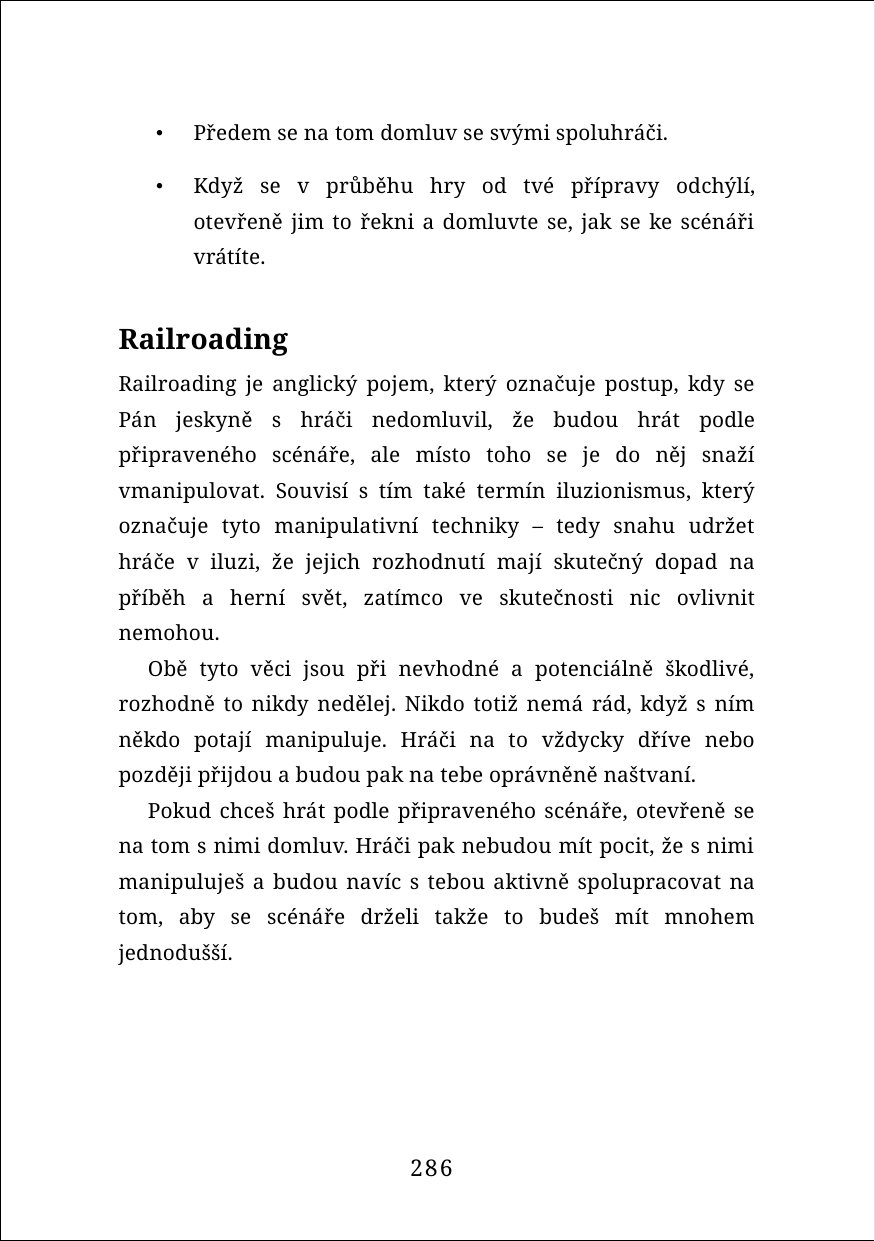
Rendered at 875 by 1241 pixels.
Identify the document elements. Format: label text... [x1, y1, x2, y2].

list Předem se na tom domluv se svými spoluhráči. [156, 118, 756, 147]
text Railroading je anglický pojem, který označuje postup, kdy se Pán jeskyně s hráči nedomluvil, že budou hrát podle připraveného scénáře, ale místo toho se je do něj snaží vmanipulovat. Souvisí s tím také termín iluzionismus, který označuje tyto manipulativní techniky – tedy snahu udržet hráče v iluzi, že jejich rozhodnutí mají skutečný dopad na příběh a herní svět, zatímco ve skutečnosti nic ovlivnit nemohou. Obě tyto věci jsou při nevhodné a potenciálně škodlivé, rozhodně to nikdy nedělej. Nikdo totiž nemá rád, když s ním někdo potají manipuluje. Hráči na to vždycky dříve nebo později přijdou a budou pak na tebe oprávněně naštvaní. Pokud chceš hrát podle připraveného scénáře, otevřeně se na tom s nimi domluv. Hráči pak nebudou mít pocit, že s nimi manipuluješ a budou navíc s tebou aktivně spolupracovat na tom, aby se scénáře drželi takže to budeš mít mnohem jednodušší. [118, 369, 756, 966]
list Když se v průběhu hry od tvé přípravy odchýlí, otevřeně jim to řekni a domluvte se, jak se ke scénáři vrátíte. [156, 171, 756, 271]
subtitle Railroading [118, 319, 756, 358]
